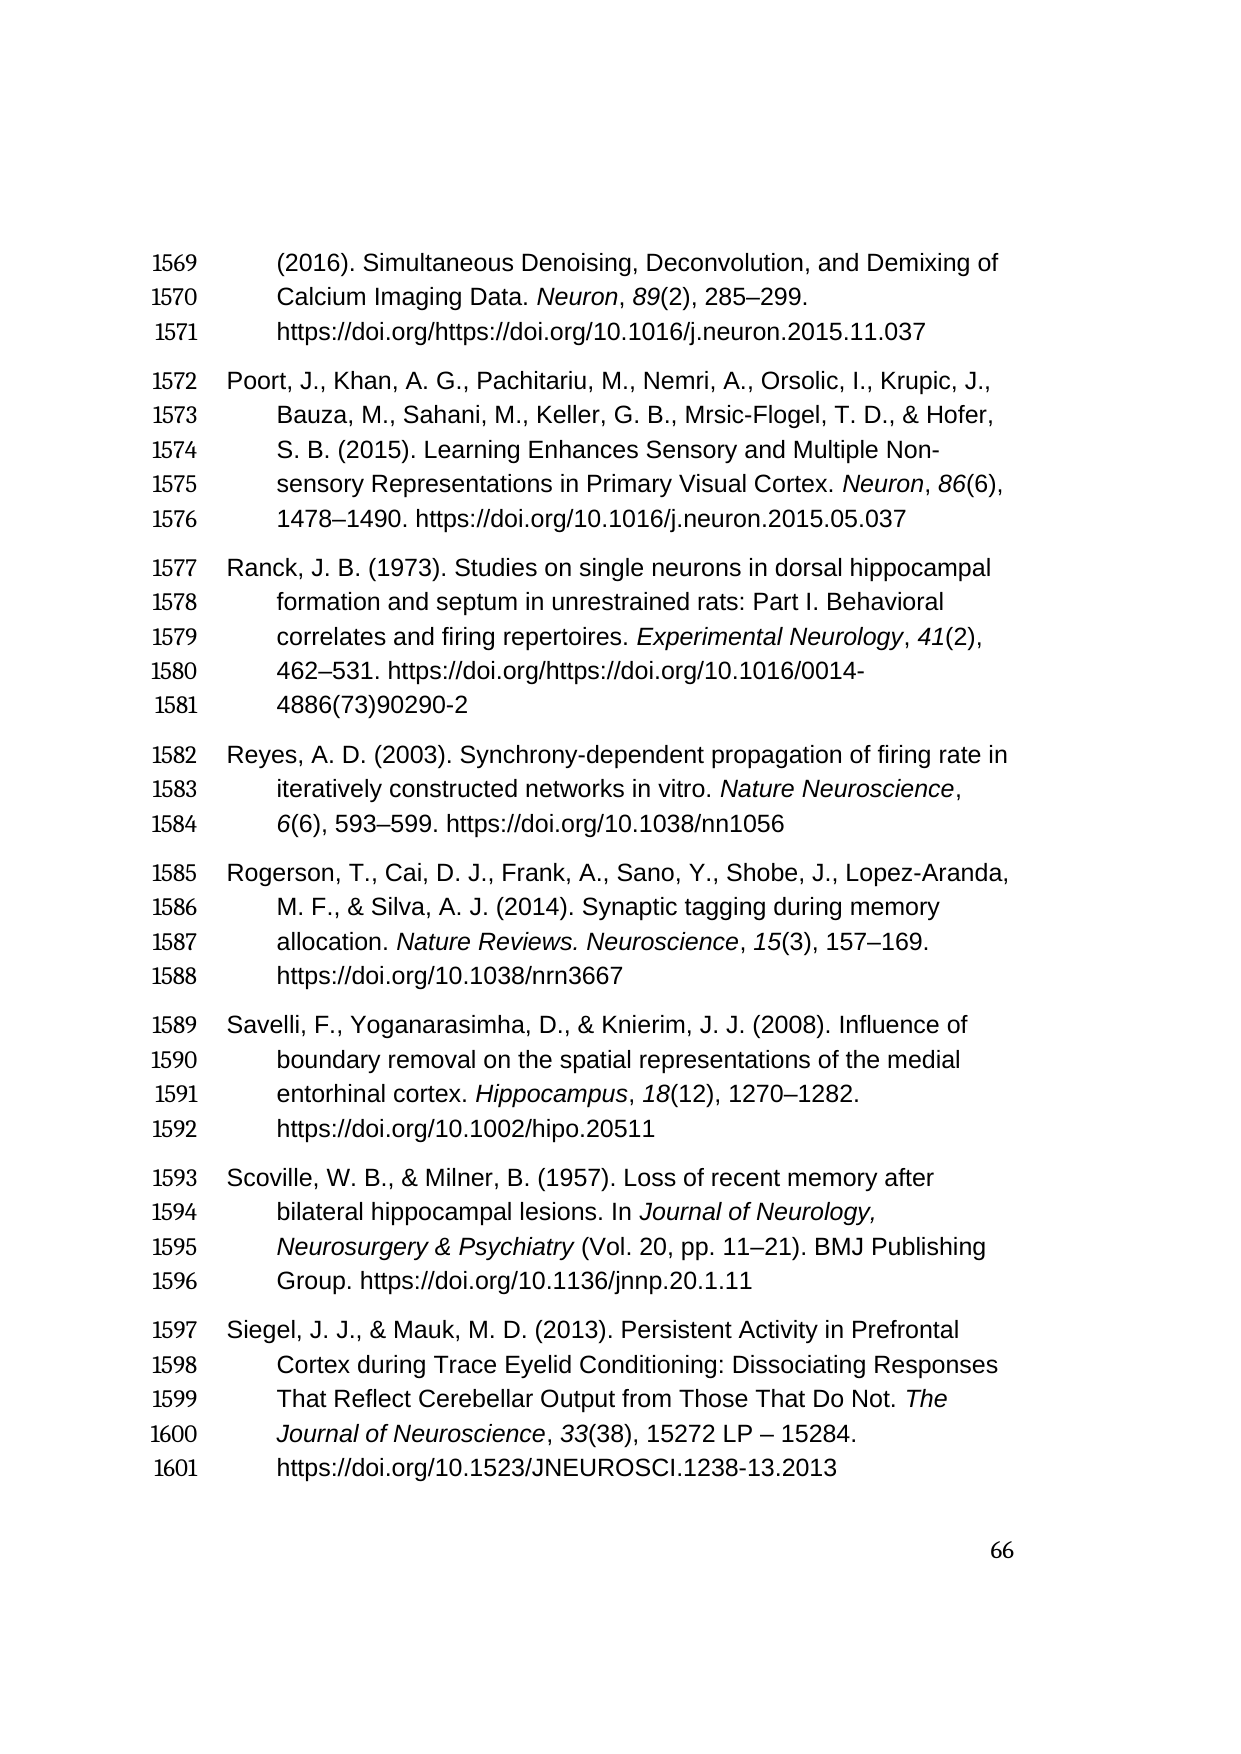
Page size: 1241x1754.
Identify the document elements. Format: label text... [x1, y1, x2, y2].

text (2016). Simultaneous Denoising, Deconvolution, and Demixing of Calcium Imaging Data. Neuron, 89(2), 285–299. https://doi.org/https://doi.org/10.1016/j.neuron.2015.11.037 [226, 248, 1014, 345]
text Savelli, F., Yoganarasimha, D., & Knierim, J. J. (2008). Influence of boundary removal on the spatial representations of the medial entorhinal cortex. Hippocampus, 18(12), 1270–1282. https://doi.org/10.1002/hipo.20511 [226, 1010, 1014, 1142]
text Reyes, A. D. (2003). Synchrony-dependent propagation of firing rate in iteratively constructed networks in vitro. Nature Neuroscience, 6(6), 593–599. https://doi.org/10.1038/nn1056 [226, 739, 1014, 837]
text Ranck, J. B. (1973). Studies on single neurons in dorsal hippocampal formation and septum in unrestrained rats: Part I. Behavioral correlates and firing repertoires. Experimental Neurology, 41(2), 462–531. https://doi.org/https://doi.org/10.1016/0014-4886(73)90290-2 [226, 553, 1014, 719]
text Poort, J., Khan, A. G., Pachitariu, M., Nemri, A., Orsolic, I., Krupic, J., Bauza, M., Sahani, M., Keller, G. B., Mrsic-Flogel, T. D., & Hofer, S. B. (2015). Learning Enhances Sensory and Multiple Non-sensory Representations in Primary Visual Cortex. Neuron, 86(6), 1478–1490. https://doi.org/10.1016/j.neuron.2015.05.037 [226, 366, 1014, 532]
text Rogerson, T., Cai, D. J., Frank, A., Sano, Y., Shobe, J., Lopez-Aranda, M. F., & Silva, A. J. (2014). Synaptic tagging during memory allocation. Nature Reviews. Neuroscience, 15(3), 157–169. https://doi.org/10.1038/nrn3667 [226, 858, 1014, 990]
text Siegel, J. J., & Mauk, M. D. (2013). Persistent Activity in Prefrontal Cortex during Trace Eyelid Conditioning: Dissociating Responses That Reflect Cerebellar Output from Those That Do Not. The Journal of Neuroscience, 33(38), 15272 LP – 15284. https://doi.org/10.1523/JNEUROSCI.1238-13.2013 [226, 1315, 1014, 1482]
text Scoville, W. B., & Milner, B. (1957). Loss of recent memory after bilateral hippocampal lesions. In Journal of Neurology, Neurosurgery & Psychiatry (Vol. 20, pp. 11–21). BMJ Publishing Group. https://doi.org/10.1136/jnnp.20.1.11 [226, 1163, 1014, 1295]
